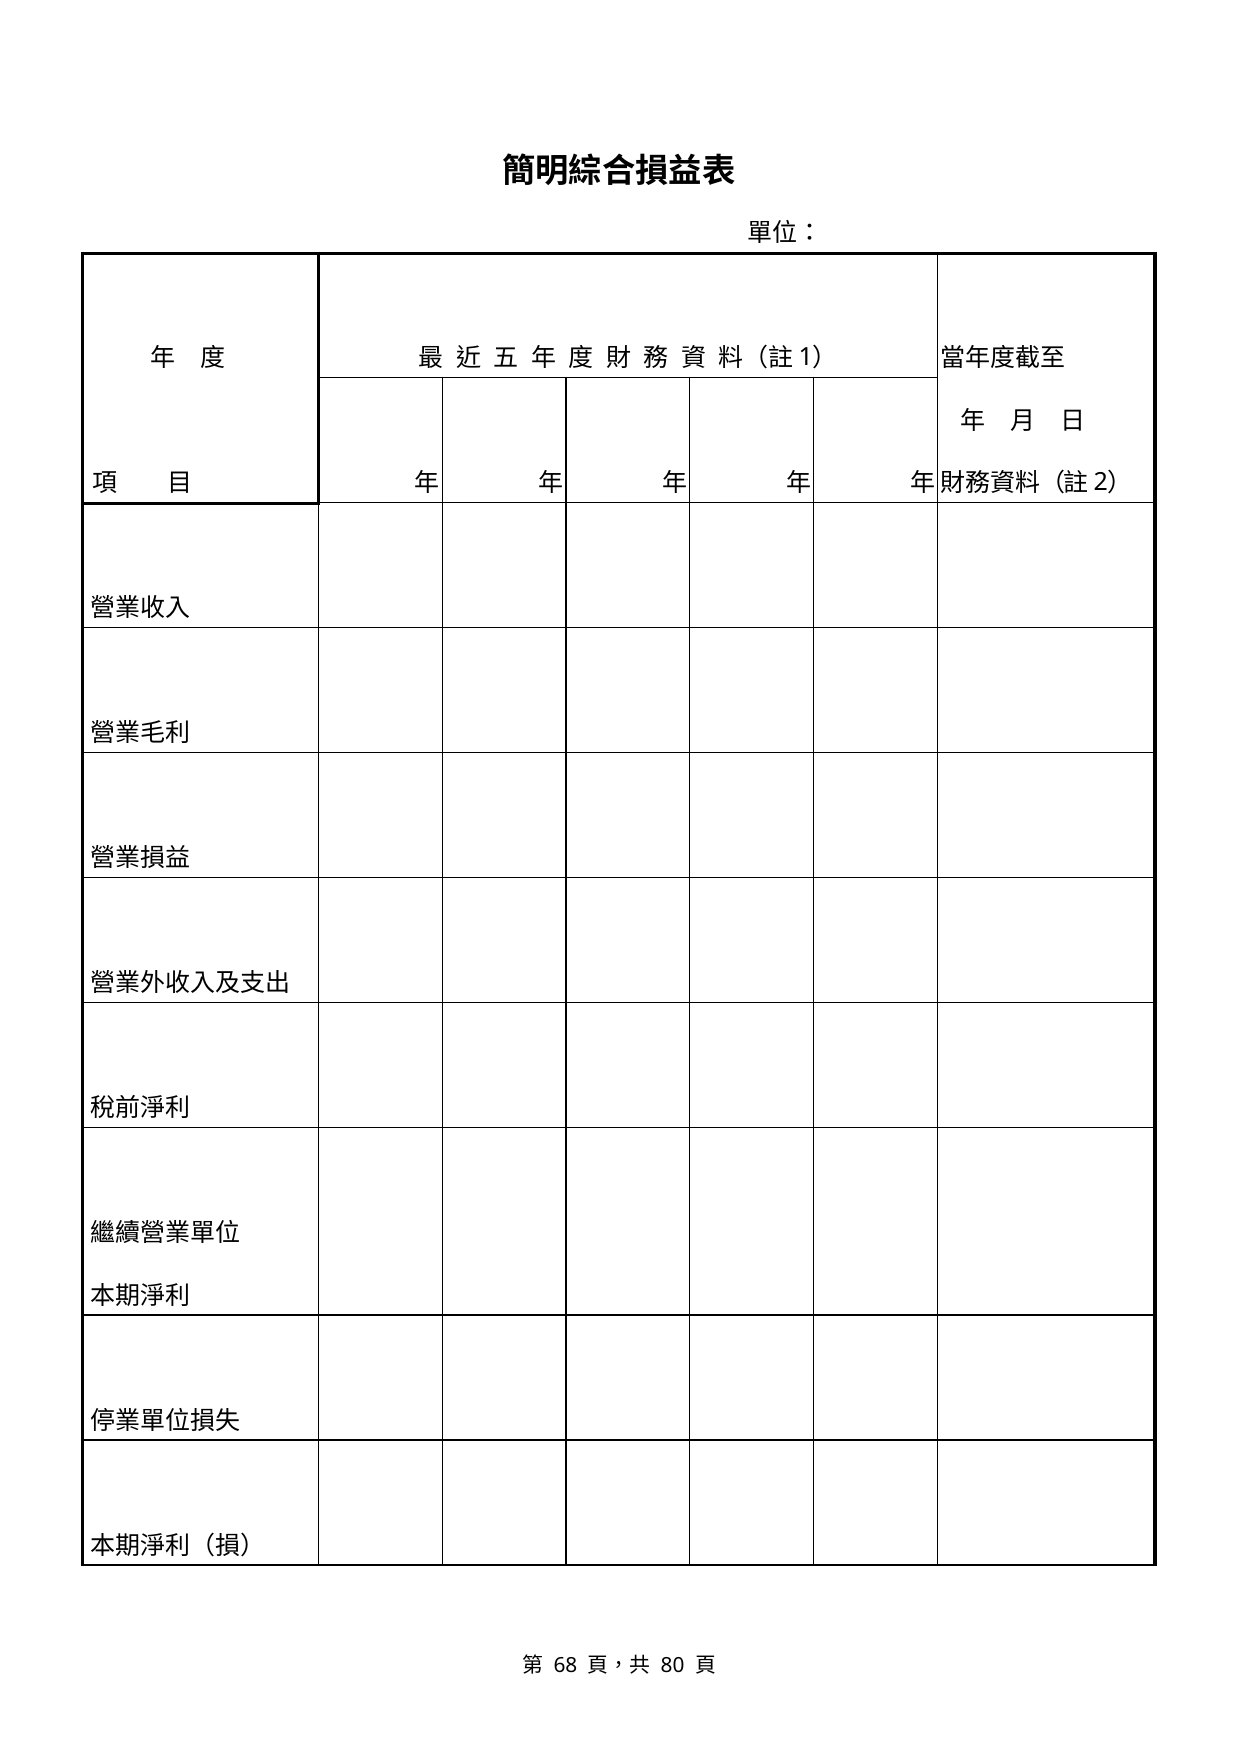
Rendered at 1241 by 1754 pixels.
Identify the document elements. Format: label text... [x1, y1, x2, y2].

table_cell [814, 628, 937, 752]
table_cell [690, 1003, 813, 1127]
table_cell [319, 503, 442, 627]
table_cell 營業收入 [84, 505, 318, 627]
table_cell [690, 1316, 813, 1439]
table_cell [814, 1128, 937, 1314]
table_cell [443, 878, 565, 1002]
text 單位： [75, 189, 1053, 252]
table_cell [567, 628, 689, 752]
table_cell [814, 1441, 937, 1564]
table_cell [567, 878, 689, 1002]
text 簡明綜合損益表 [75, 127, 1162, 189]
table_cell [567, 503, 689, 627]
table_cell [443, 1003, 565, 1127]
table_cell [319, 628, 442, 752]
table_cell 營業外收入及支出 [84, 878, 318, 1002]
table_cell [567, 1128, 689, 1314]
table_cell [690, 753, 813, 877]
table_header 年 度 項 目 [84, 255, 317, 502]
table_cell [938, 753, 1153, 877]
table_cell [319, 878, 442, 1002]
table_cell [319, 1128, 442, 1314]
table_cell [814, 1003, 937, 1127]
table_cell [567, 1316, 689, 1439]
table_cell [443, 628, 565, 752]
table_cell [938, 1441, 1153, 1564]
table_cell 年 [320, 378, 442, 502]
table_cell 營業損益 [84, 753, 318, 877]
table_cell [567, 1441, 689, 1564]
table_cell [690, 1441, 813, 1564]
table_cell [443, 503, 565, 627]
table_cell 營業毛利 [84, 628, 318, 752]
table_cell 年 [690, 378, 813, 502]
table_cell [690, 878, 813, 1002]
table_cell [443, 753, 565, 877]
table_cell [938, 1128, 1153, 1314]
table_cell 本期淨利（損） [84, 1441, 318, 1564]
table_cell [814, 503, 937, 627]
table_cell [690, 1128, 813, 1314]
table_cell 年 [443, 378, 565, 502]
table_cell 年 [814, 378, 937, 502]
table_cell [938, 628, 1153, 752]
table_cell 停業單位損失 [84, 1316, 318, 1439]
table_header 最 近 五 年 度 財 務 資 料（註1） [320, 255, 937, 377]
table_cell [938, 878, 1153, 1002]
table_cell [567, 753, 689, 877]
table_cell 稅前淨利 [84, 1003, 318, 1127]
table_cell [690, 628, 813, 752]
table_cell [814, 1316, 937, 1439]
table_cell [319, 753, 442, 877]
table_cell [319, 1441, 442, 1564]
table_cell [567, 1003, 689, 1127]
table_cell [690, 503, 813, 627]
table_cell [443, 1316, 565, 1439]
table_cell [319, 1316, 442, 1439]
table_cell [938, 503, 1153, 627]
table_cell [938, 1316, 1153, 1439]
table_cell [938, 1003, 1153, 1127]
table_cell [814, 753, 937, 877]
table_cell [814, 878, 937, 1002]
table_cell 年 [567, 378, 689, 502]
table_cell [443, 1128, 565, 1314]
table_cell [319, 1003, 442, 1127]
table_cell 繼續營業單位 本期淨利 [84, 1128, 318, 1314]
table_cell [443, 1441, 565, 1564]
table_header 當年度截至 年 月 日 財務資料（註2） [938, 255, 1153, 502]
